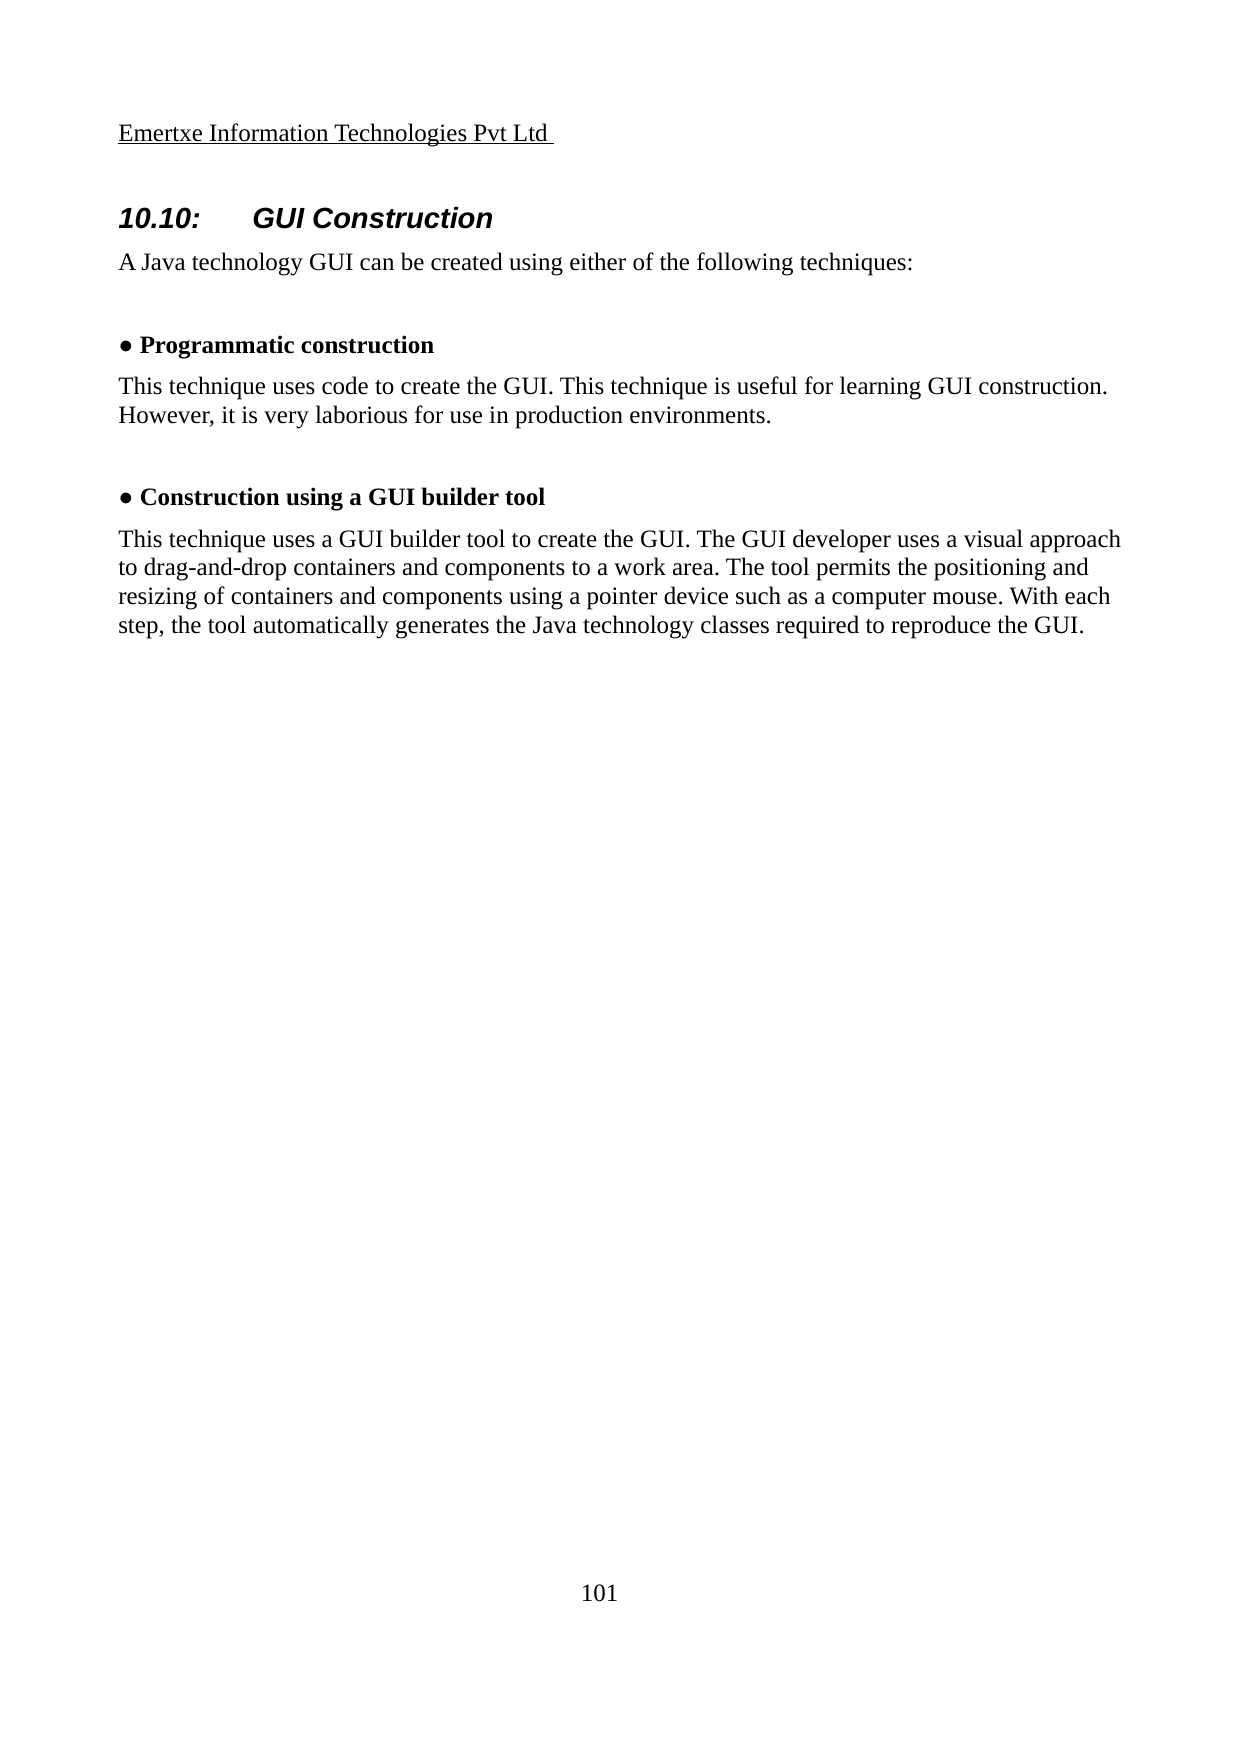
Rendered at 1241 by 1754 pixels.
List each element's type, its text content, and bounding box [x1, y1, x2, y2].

subtitle GUI Construction [118, 201, 1122, 235]
text This technique uses code to create the GUI. This technique is useful for learning GUI construction. However, it is very laborious for use in production environments. [118, 371, 1122, 429]
text ● Construction using a GUI builder tool [118, 482, 1122, 511]
text A Java technology GUI can be created using either of the following techniques: [118, 247, 1122, 276]
text ● Programmatic construction [118, 330, 1122, 359]
text This technique uses a GUI builder tool to create the GUI. The GUI developer uses a visual approach to drag-and-drop containers and components to a work area. The tool permits the positioning and resizing of containers and components using a pointer device such as a computer mouse. With each step, the tool automatically generates the Java technology classes required to reproduce the GUI. [118, 524, 1122, 639]
